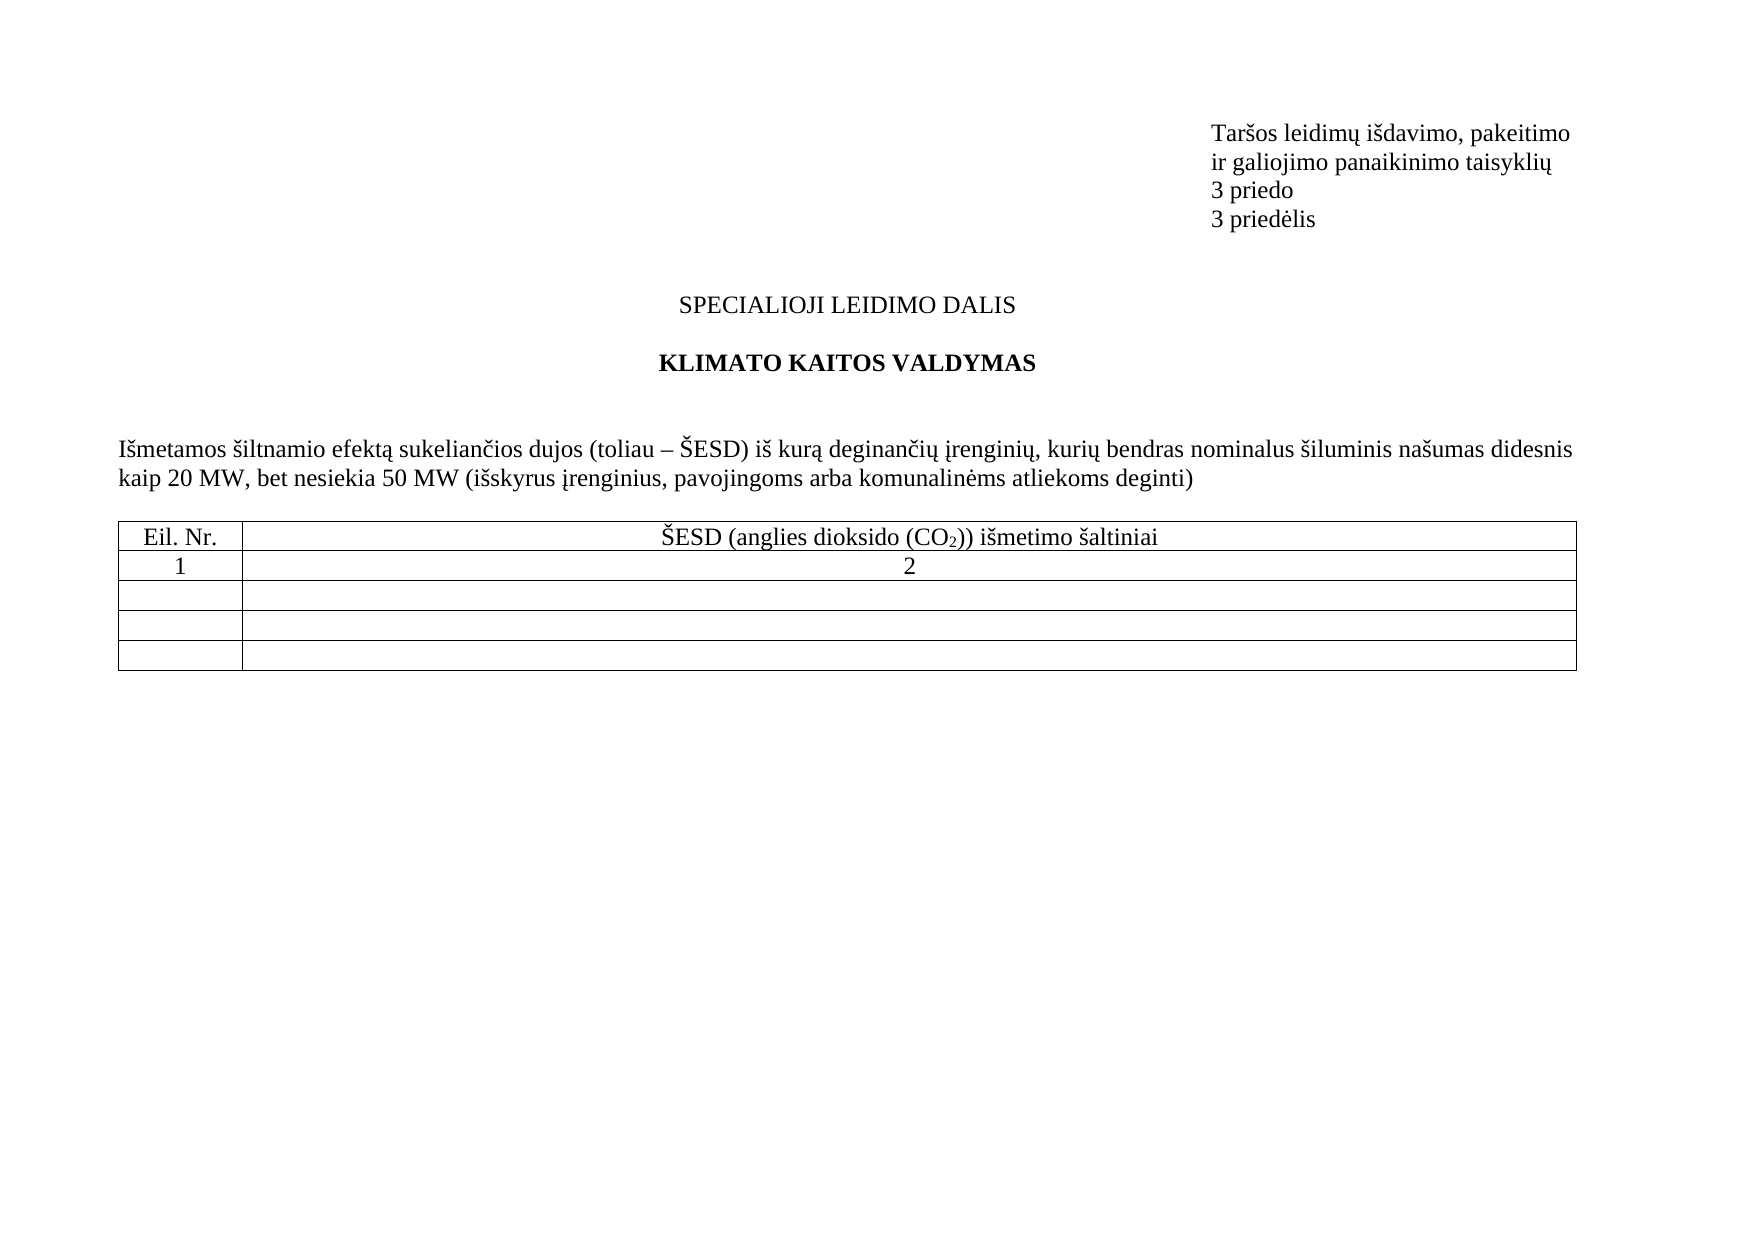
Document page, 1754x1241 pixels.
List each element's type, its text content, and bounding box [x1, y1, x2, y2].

table_cell [243, 641, 1576, 669]
text 3 priedėlis [118, 204, 1577, 233]
table_cell [243, 611, 1576, 640]
text ir galiojimo panaikinimo taisyklių [118, 147, 1577, 176]
table_cell [119, 581, 242, 610]
table_cell [119, 611, 242, 640]
table_cell [119, 641, 242, 669]
table_header ŠESD (anglies dioksido (CO2)) išmetimo šaltiniai [243, 522, 1576, 550]
table_header Eil. Nr. [119, 522, 242, 550]
text KLIMATO KAITOS VALDYMAS [118, 348, 1577, 377]
table_cell 2 [243, 551, 1576, 580]
table_cell 1 [119, 551, 242, 580]
text SPECIALIOJI LEIDIMO DALIS [118, 291, 1577, 319]
text Išmetamos šiltnamio efektą sukeliančios dujos (toliau – ŠESD) iš kurą deginančių įrenginių, kurių bendras nominalus šiluminis našumas didesnis kaip 20 MW, bet nesiekia 50 MW (išskyrus įrenginius, pavojingoms arba komunalinėms atliekoms deginti) [118, 434, 1577, 492]
text 3 priedo [118, 176, 1577, 204]
table_cell [243, 581, 1576, 610]
text Taršos leidimų išdavimo, pakeitimo [118, 118, 1577, 147]
